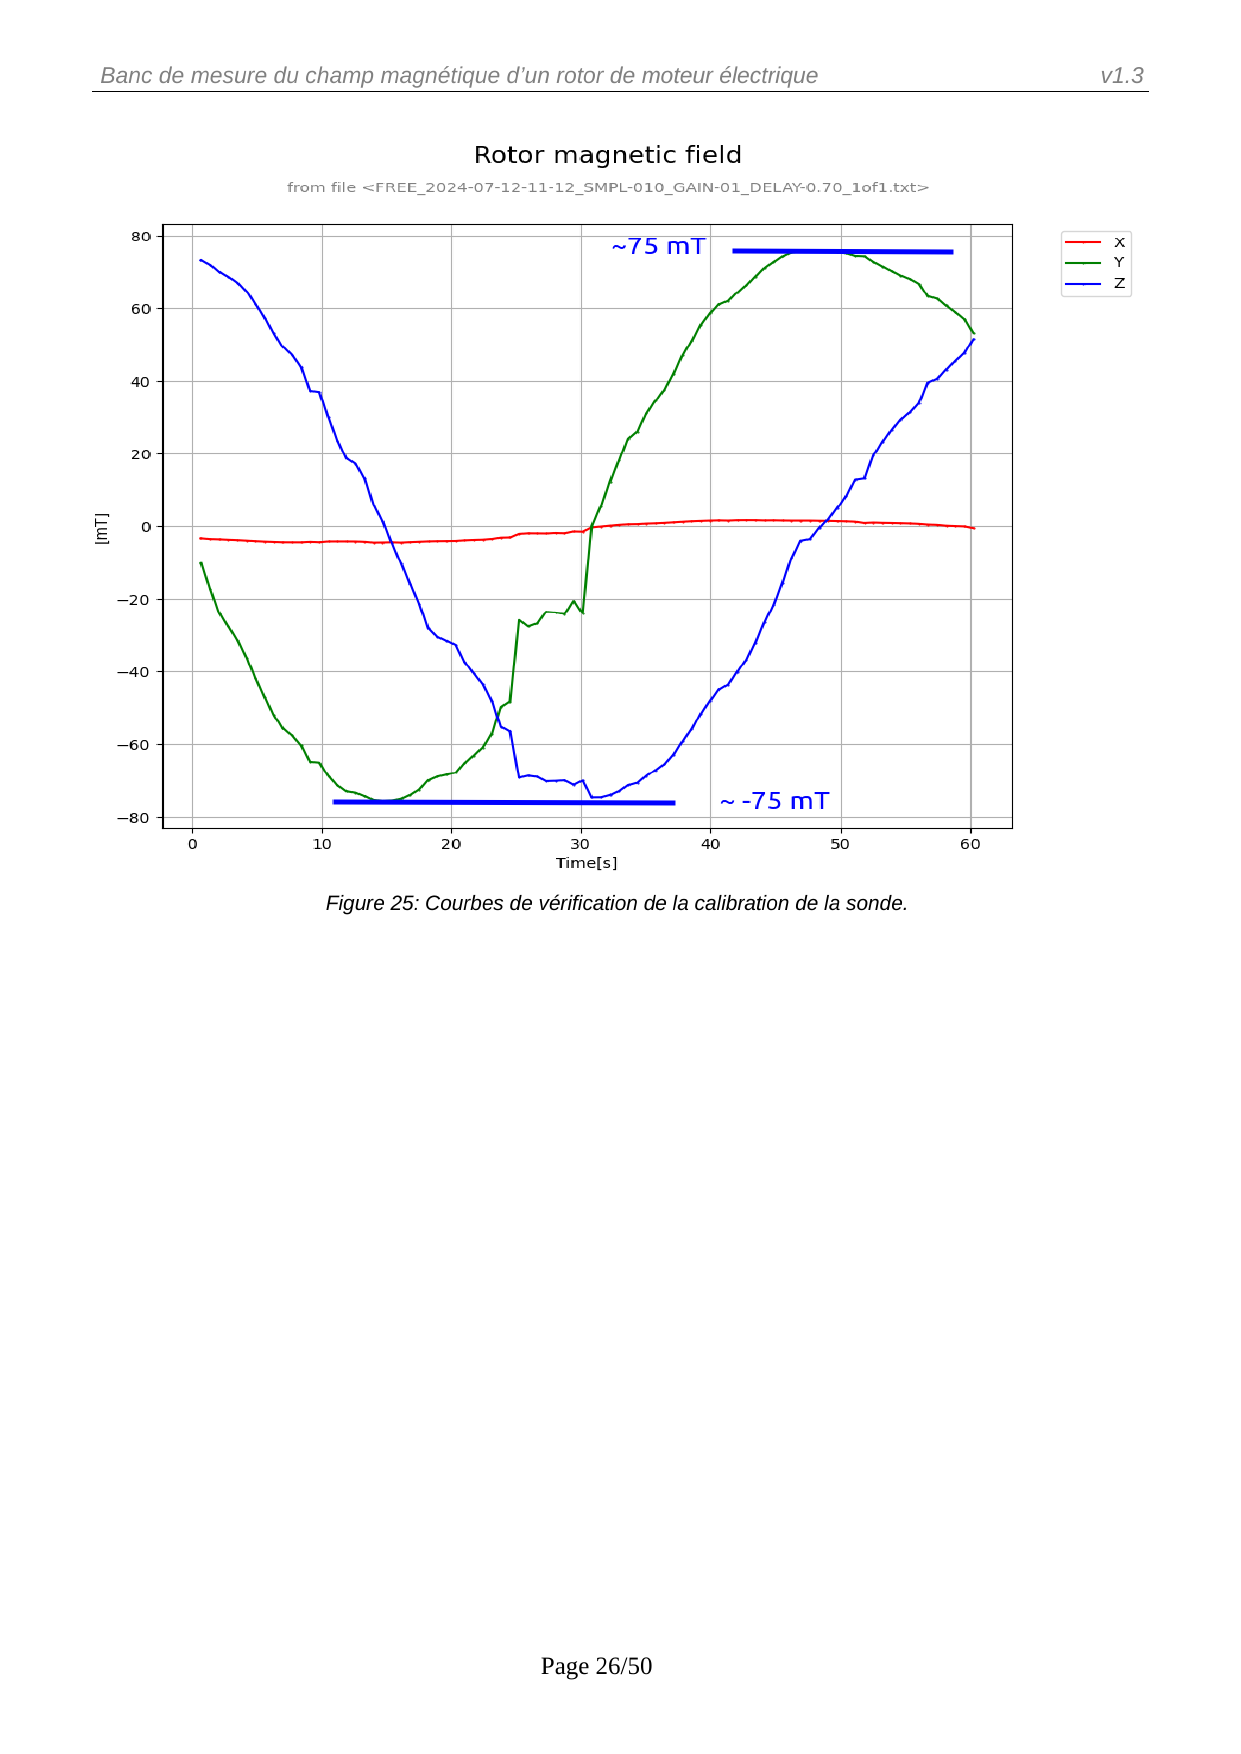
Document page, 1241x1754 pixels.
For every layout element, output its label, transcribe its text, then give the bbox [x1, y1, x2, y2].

picture [95, 133, 1142, 879]
text Figure 25: Courbes de vérification de la calibration de la sonde. [94, 891, 1142, 915]
